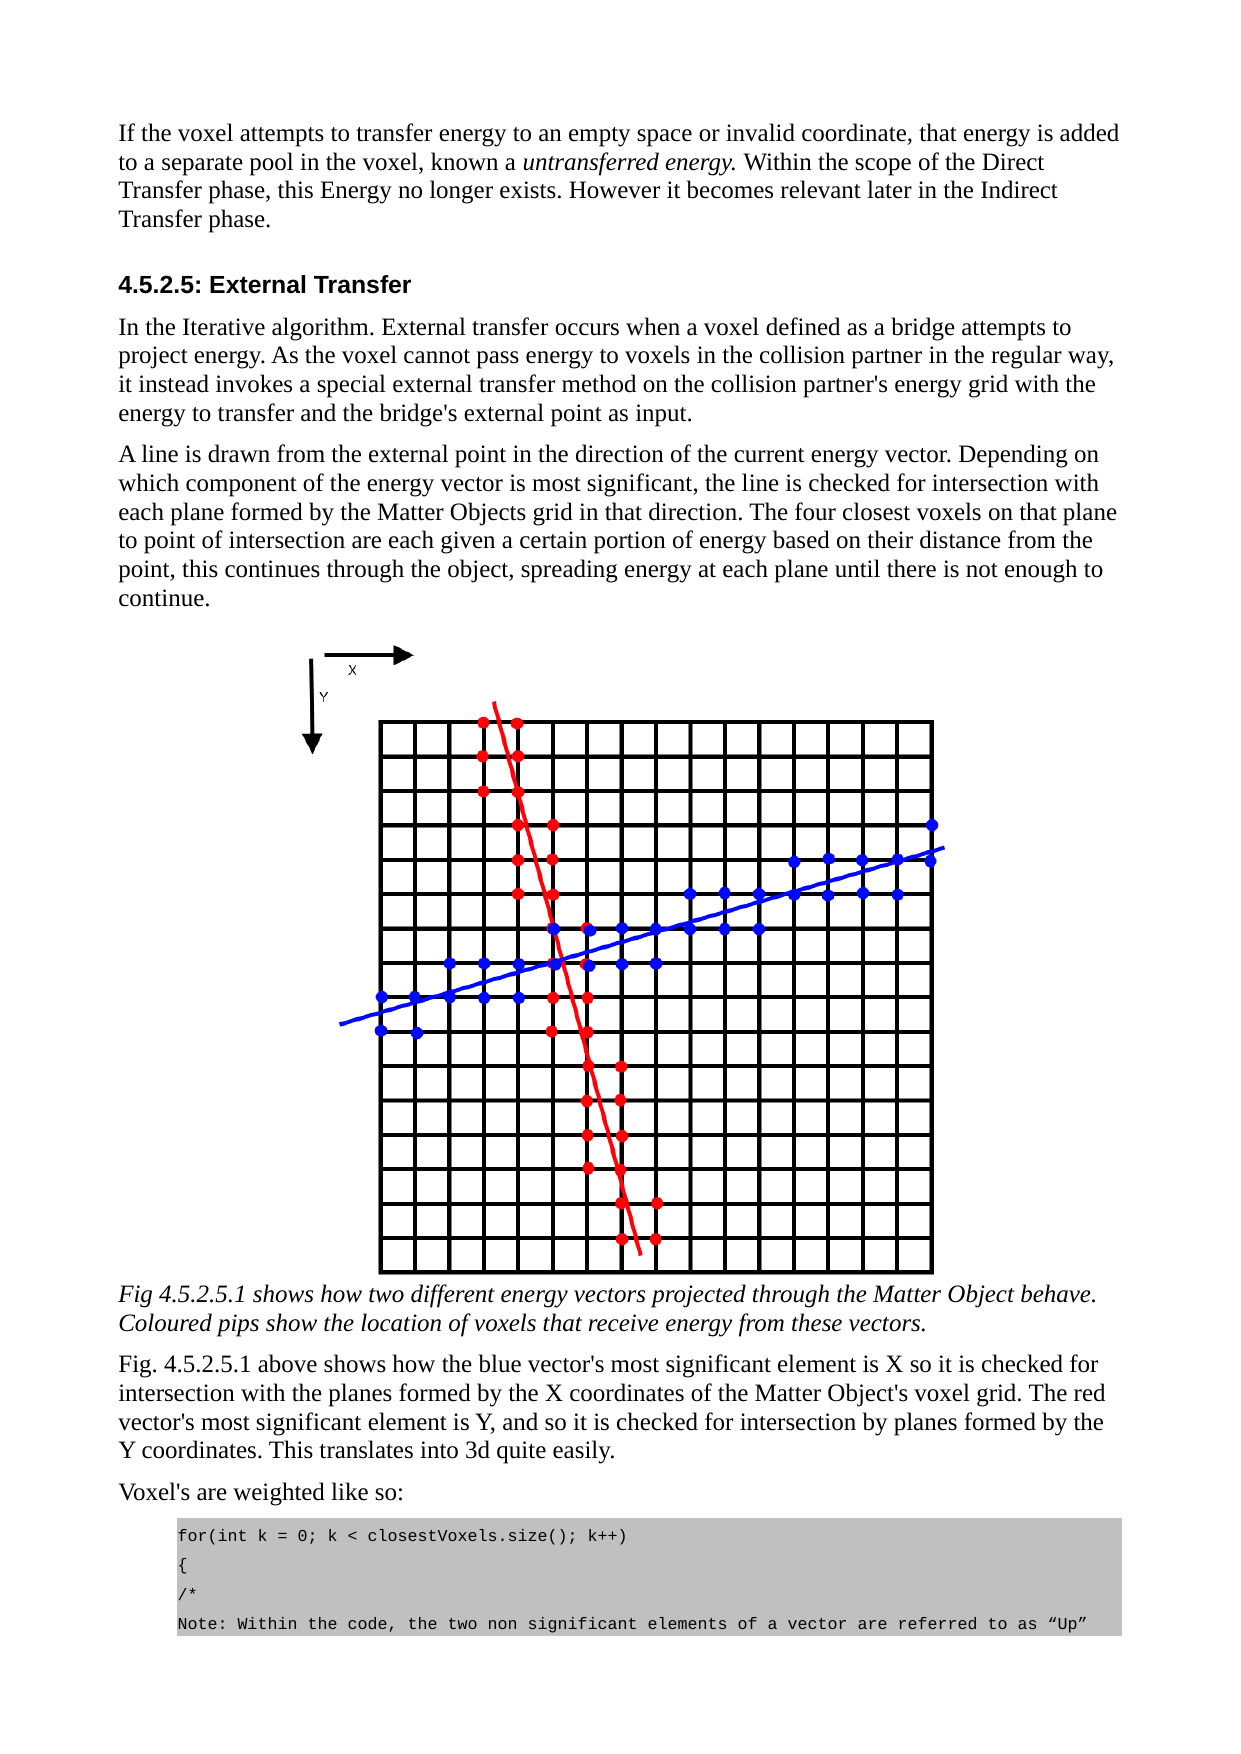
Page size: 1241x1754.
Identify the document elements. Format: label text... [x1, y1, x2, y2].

text /* [177, 1577, 1122, 1606]
text If the voxel attempts to transfer energy to an empty space or invalid coordinate, that energy is added to a separate pool in the voxel, known a untransferred energy. Within the scope of the Direct Transfer phase, this Energy no longer exists. However it becomes relevant later in the Indirect Transfer phase. [118, 118, 1122, 233]
text Note: Within the code, the two non significant elements of a vector are referred to as “Up” [177, 1606, 1122, 1636]
text for(int k = 0; k < closestVoxels.size(); k++) [177, 1518, 1122, 1547]
text A line is drawn from the external point in the direction of the current energy vector. Depending on which component of the energy vector is most significant, the line is checked for intersection with each plane formed by the Matter Objects grid in that direction. The four closest voxels on that plane to point of intersection are each given a certain portion of energy based on their distance from the point, this continues through the object, spreading energy at each plane until there is not enough to continue. [118, 439, 1122, 612]
text Voxel's are weighted like so: [118, 1477, 1122, 1505]
picture [292, 624, 948, 1279]
subtitle 4.5.2.5: External Transfer [118, 271, 1122, 299]
text In the Iterative algorithm. External transfer occurs when a voxel defined as a bridge attempts to project energy. As the voxel cannot pass energy to voxels in the collision partner in the regular way, it instead invokes a special external transfer method on the collision partner's energy grid with the energy to transfer and the bridge's external point as input. [118, 312, 1122, 427]
text { [177, 1547, 1122, 1577]
text Fig. 4.5.2.5.1 above shows how the blue vector's most significant element is X so it is checked for intersection with the planes formed by the X coordinates of the Matter Object's voxel grid. The red vector's most significant element is Y, and so it is checked for intersection by planes formed by the Y coordinates. This translates into 3d quite easily. [118, 1349, 1122, 1464]
text Fig 4.5.2.5.1 shows how two different energy vectors projected through the Matter Object behave. Coloured pips show the location of voxels that receive energy from these vectors. [118, 1279, 1122, 1337]
